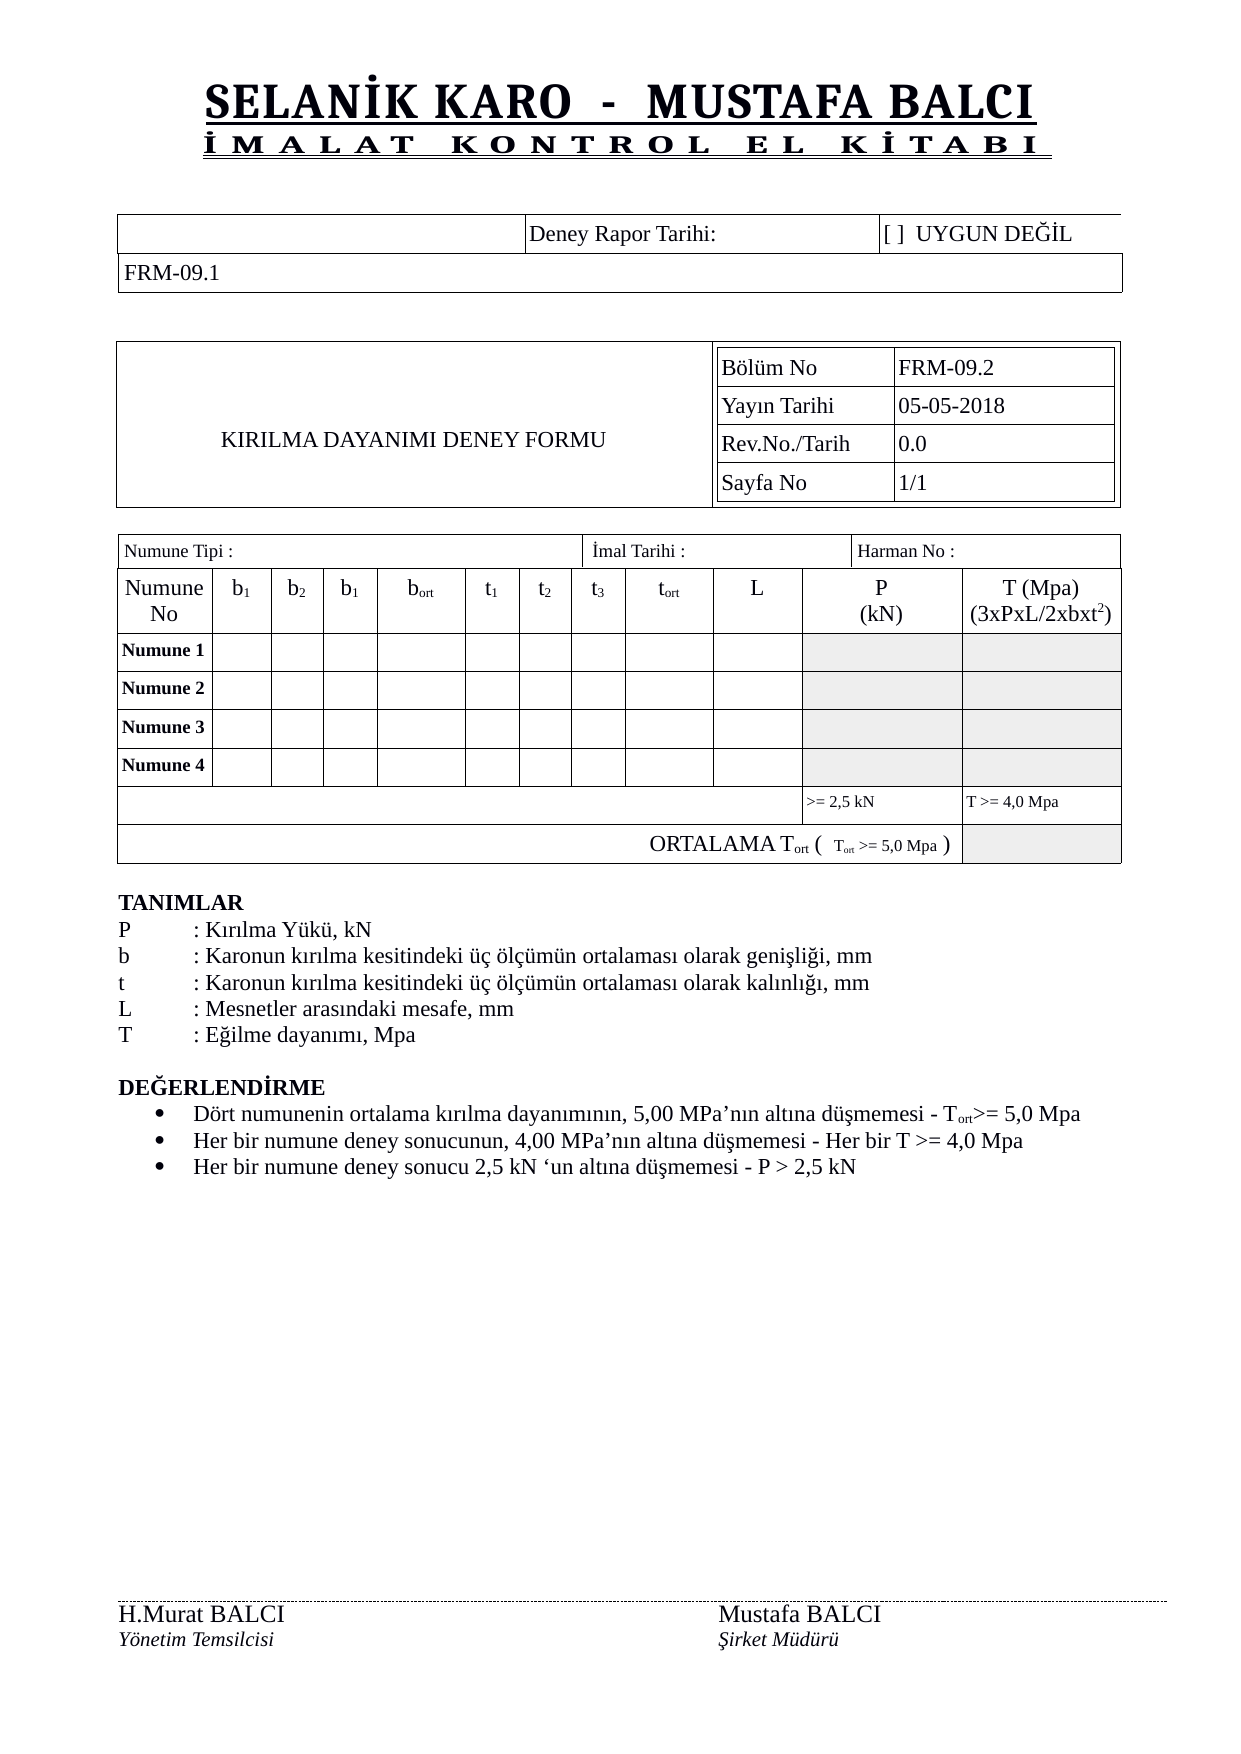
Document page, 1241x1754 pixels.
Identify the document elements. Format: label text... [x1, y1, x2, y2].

table_cell [626, 634, 713, 671]
table_header FRM-09.2 [895, 348, 1114, 386]
table_cell [626, 672, 713, 709]
table_cell [803, 634, 962, 671]
table_cell [324, 710, 377, 748]
table_header KIRILMA DAYANIMI DENEY FORMU [117, 342, 712, 507]
table_cell [466, 634, 519, 671]
table_cell [572, 634, 625, 671]
table_cell [963, 672, 1121, 709]
table_cell [572, 672, 625, 709]
table_cell [466, 672, 519, 709]
table_cell Numune 4 [118, 749, 212, 786]
text t : Karonun kırılma kesitindeki üç ölçümün ortalaması olarak kalınlığı, mm [118, 968, 1122, 995]
text b : Karonun kırılma kesitindeki üç ölçümün ortalaması olarak genişliği, mm [118, 942, 1122, 968]
table_cell [803, 749, 962, 786]
table_cell [378, 749, 465, 786]
table_cell [324, 749, 377, 786]
table_cell [714, 710, 802, 748]
table_cell Numune 1 [118, 634, 212, 671]
table_cell T >= 4,0 Mpa [963, 787, 1121, 824]
table_cell [466, 749, 519, 786]
table_header b2 [272, 569, 323, 633]
table_header b1 [324, 569, 377, 633]
table_cell [963, 710, 1121, 748]
table_cell [963, 634, 1121, 671]
list Her bir numune deney sonucu 2,5 kN ‘un altına düşmemesi - P > 2,5 kN [156, 1153, 1122, 1179]
table_cell [963, 825, 1121, 863]
table_cell [272, 749, 323, 786]
table_header Deney Rapor Tarihi: [526, 215, 879, 253]
table_header [118, 215, 525, 253]
table_cell [118, 787, 802, 824]
table_cell [520, 749, 571, 786]
table_cell [714, 672, 802, 709]
table_cell [378, 710, 465, 748]
table_cell [466, 710, 519, 748]
table_header t2 [520, 569, 571, 633]
list Her bir numune deney sonucunun, 4,00 MPa’nın altına düşmemesi - Her bir T >= 4,0 Mpa [156, 1127, 1122, 1153]
text DEĞERLENDİRME [118, 1074, 1122, 1100]
table_header Bölüm No [718, 348, 894, 386]
table_header b1 [213, 569, 271, 633]
table_cell 1/1 [895, 463, 1114, 501]
table_cell [714, 634, 802, 671]
table_cell [213, 634, 271, 671]
table_header [713, 342, 1120, 507]
table_cell 05-05-2018 [895, 387, 1114, 424]
table_cell [324, 672, 377, 709]
table_header FRM-09.1 [119, 254, 1122, 291]
table_header P (kN) [803, 569, 962, 633]
table_header t1 [466, 569, 519, 633]
table_cell [213, 749, 271, 786]
table_header bort [378, 569, 465, 633]
table_cell Numune 2 [118, 672, 212, 709]
table_cell [272, 672, 323, 709]
table_cell [213, 710, 271, 748]
list Dört numunenin ortalama kırılma dayanımının, 5,00 MPa’nın altına düşmemesi - Tort>= 5,0 Mpa [156, 1100, 1122, 1127]
table_cell Numune 3 [118, 710, 212, 748]
table_cell [213, 672, 271, 709]
table_header Harman No : [852, 535, 1120, 567]
table_header t3 [572, 569, 625, 633]
table_cell [626, 749, 713, 786]
table_cell Yayın Tarihi [718, 387, 894, 424]
table_header tort [626, 569, 713, 633]
text TANIMLAR [118, 889, 1122, 916]
table_cell [803, 672, 962, 709]
table_cell [324, 634, 377, 671]
table_cell [378, 672, 465, 709]
table_cell [963, 749, 1121, 786]
table_header İmal Tarihi : [583, 535, 851, 567]
table_header T (Mpa) (3xPxL/2xbxt2) [963, 569, 1121, 633]
table_cell [520, 710, 571, 748]
table_cell Rev.No./Tarih [718, 425, 894, 462]
table_header Numune Tipi : [119, 535, 582, 567]
table_header L [714, 569, 802, 633]
text P : Kırılma Yükü, kN [118, 916, 1122, 942]
table_cell ORTALAMA Tort ( Tort >= 5,0 Mpa ) [118, 825, 962, 863]
text L : Mesnetler arasındaki mesafe, mm [118, 995, 1122, 1021]
table_cell [626, 710, 713, 748]
table_cell [572, 710, 625, 748]
table_cell [378, 634, 465, 671]
table_cell [520, 672, 571, 709]
table_cell [272, 634, 323, 671]
table_cell [572, 749, 625, 786]
text T : Eğilme dayanımı, Mpa [118, 1021, 1122, 1048]
table_cell Sayfa No [718, 463, 894, 501]
table_cell >= 2,5 kN [803, 787, 962, 824]
table_cell [803, 710, 962, 748]
table_cell [520, 634, 571, 671]
table_cell [714, 749, 802, 786]
table_header [ ] UYGUN DEĞİL [880, 215, 1121, 253]
table_cell 0.0 [895, 425, 1114, 462]
table_header Numune No [118, 569, 212, 633]
table_cell [272, 710, 323, 748]
